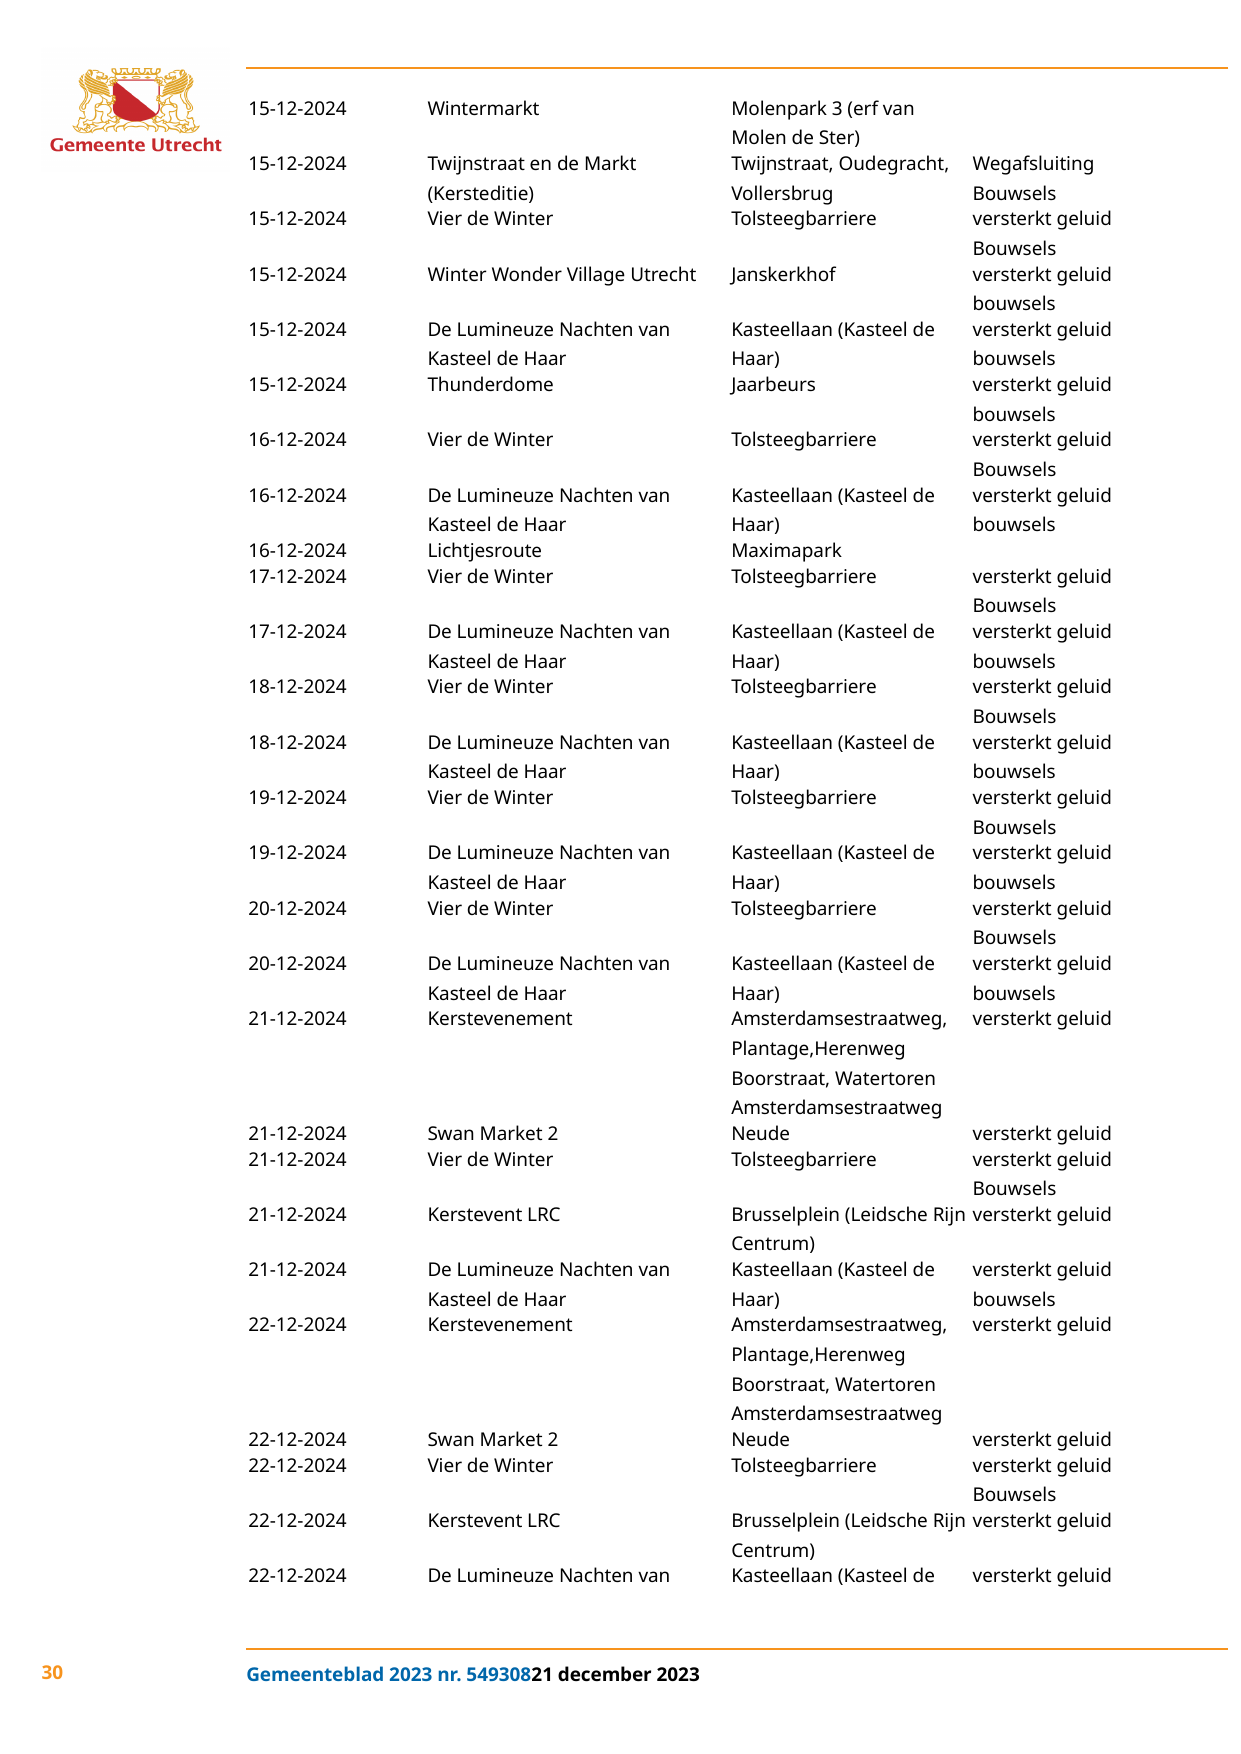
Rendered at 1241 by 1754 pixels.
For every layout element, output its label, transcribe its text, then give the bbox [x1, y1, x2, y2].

table_cell Vier de Winter [427, 784, 731, 839]
table_cell 16-12-2024 [248, 482, 427, 537]
table_cell Wintermarkt [427, 95, 731, 150]
table_cell Tolsteegbarriere [731, 895, 972, 950]
table_cell versterkt geluid Bouwsels [973, 895, 1152, 950]
table_cell Vier de Winter [427, 1146, 731, 1201]
table_cell 15-12-2024 [248, 95, 427, 150]
table_cell 21-12-2024 [248, 1120, 427, 1146]
table_cell Tolsteegbarriere [731, 784, 972, 839]
table_cell 15-12-2024 [248, 316, 427, 371]
table_cell versterkt geluid bouwsels [973, 261, 1152, 316]
table_cell versterkt geluid [973, 1426, 1152, 1452]
table_cell 18-12-2024 [248, 729, 427, 784]
table_cell 21-12-2024 [248, 1256, 427, 1312]
table_cell 21-12-2024 [248, 1006, 427, 1120]
table_cell Kasteellaan (Kasteel de Haar) [731, 618, 972, 674]
table_cell Lichtjesroute [427, 537, 731, 563]
table_cell 22-12-2024 [248, 1452, 427, 1507]
table_cell 19-12-2024 [248, 840, 427, 895]
table_cell Brusselplein (Leidsche Rijn Centrum) [731, 1507, 972, 1562]
table_cell De Lumineuze Nachten van Kasteel de Haar [427, 618, 731, 674]
table_cell Janskerkhof [731, 261, 972, 316]
table_cell versterkt geluid [973, 1201, 1152, 1256]
table_cell Vier de Winter [427, 674, 731, 729]
table_cell Vier de Winter [427, 1452, 731, 1507]
table_cell versterkt geluid [973, 1006, 1152, 1120]
table_cell Kasteellaan (Kasteel de Haar) [731, 840, 972, 895]
table_cell 22-12-2024 [248, 1507, 427, 1562]
table_cell Vier de Winter [427, 205, 731, 261]
table_cell 18-12-2024 [248, 674, 427, 729]
table_cell versterkt geluid [973, 1563, 1152, 1588]
table_cell Vier de Winter [427, 427, 731, 482]
table_cell versterkt geluid Bouwsels [973, 427, 1152, 482]
table_cell Kerstevenement [427, 1006, 731, 1120]
table_cell De Lumineuze Nachten van Kasteel de Haar [427, 950, 731, 1006]
table_cell 21-12-2024 [248, 1146, 427, 1201]
table_cell 15-12-2024 [248, 205, 427, 261]
table_cell De Lumineuze Nachten van Kasteel de Haar [427, 1256, 731, 1312]
table_cell Tolsteegbarriere [731, 674, 972, 729]
table_cell De Lumineuze Nachten van Kasteel de Haar [427, 729, 731, 784]
table_cell Vier de Winter [427, 895, 731, 950]
table_cell Amsterdamsestraatweg, Plantage,Herenweg Boorstraat, Watertoren Amsterdamsestraatweg [731, 1006, 972, 1120]
table_cell Kasteellaan (Kasteel de [731, 1563, 972, 1588]
table_cell 22-12-2024 [248, 1426, 427, 1452]
table_cell versterkt geluid bouwsels [973, 371, 1152, 427]
table_cell 15-12-2024 [248, 261, 427, 316]
table_cell Neude [731, 1120, 972, 1146]
table_cell versterkt geluid Bouwsels [973, 563, 1152, 618]
table_cell Wegafsluiting Bouwsels [973, 150, 1152, 205]
table_cell Kerstevenement [427, 1312, 731, 1426]
table_cell versterkt geluid Bouwsels [973, 205, 1152, 261]
table_cell Kasteellaan (Kasteel de Haar) [731, 482, 972, 537]
table_cell Twijnstraat, Oudegracht, Vollersbrug [731, 150, 972, 205]
table_cell versterkt geluid Bouwsels [973, 1452, 1152, 1507]
table_cell Tolsteegbarriere [731, 1452, 972, 1507]
table_cell Jaarbeurs [731, 371, 972, 427]
table_cell Swan Market 2 [427, 1426, 731, 1452]
table_cell Winter Wonder Village Utrecht [427, 261, 731, 316]
table_cell Kerstevent LRC [427, 1507, 731, 1562]
table_cell 17-12-2024 [248, 618, 427, 674]
table_cell [973, 95, 1152, 150]
table_cell versterkt geluid bouwsels [973, 316, 1152, 371]
table_cell versterkt geluid [973, 1312, 1152, 1426]
table_cell Brusselplein (Leidsche Rijn Centrum) [731, 1201, 972, 1256]
table_cell Twijnstraat en de Markt (Kersteditie) [427, 150, 731, 205]
table_cell Neude [731, 1426, 972, 1452]
table_cell versterkt geluid [973, 1120, 1152, 1146]
table_cell versterkt geluid bouwsels [973, 729, 1152, 784]
table_cell versterkt geluid [973, 1507, 1152, 1562]
table_cell versterkt geluid bouwsels [973, 1256, 1152, 1312]
table_cell Kasteellaan (Kasteel de Haar) [731, 1256, 972, 1312]
table_cell Tolsteegbarriere [731, 563, 972, 618]
picture [41, 47, 231, 172]
table_cell 20-12-2024 [248, 895, 427, 950]
table_cell versterkt geluid bouwsels [973, 840, 1152, 895]
table_cell Tolsteegbarriere [731, 205, 972, 261]
table_cell Vier de Winter [427, 563, 731, 618]
table_cell 15-12-2024 [248, 371, 427, 427]
table_cell 16-12-2024 [248, 537, 427, 563]
table_cell Swan Market 2 [427, 1120, 731, 1146]
table_cell Kasteellaan (Kasteel de Haar) [731, 316, 972, 371]
table_cell De Lumineuze Nachten van Kasteel de Haar [427, 482, 731, 537]
table_cell 22-12-2024 [248, 1563, 427, 1588]
table_cell 20-12-2024 [248, 950, 427, 1006]
table_cell versterkt geluid Bouwsels [973, 674, 1152, 729]
table_cell 19-12-2024 [248, 784, 427, 839]
table_cell [973, 537, 1152, 563]
table_cell De Lumineuze Nachten van [427, 1563, 731, 1588]
table_cell De Lumineuze Nachten van Kasteel de Haar [427, 840, 731, 895]
table_cell versterkt geluid Bouwsels [973, 784, 1152, 839]
table_cell 17-12-2024 [248, 563, 427, 618]
table_cell versterkt geluid bouwsels [973, 618, 1152, 674]
table_cell Molenpark 3 (erf van Molen de Ster) [731, 95, 972, 150]
table_cell 21-12-2024 [248, 1201, 427, 1256]
table_cell 16-12-2024 [248, 427, 427, 482]
table_cell De Lumineuze Nachten van Kasteel de Haar [427, 316, 731, 371]
table_cell Tolsteegbarriere [731, 427, 972, 482]
table_cell versterkt geluid bouwsels [973, 482, 1152, 537]
table_cell 15-12-2024 [248, 150, 427, 205]
table_cell Tolsteegbarriere [731, 1146, 972, 1201]
table_cell Kasteellaan (Kasteel de Haar) [731, 950, 972, 1006]
table_cell Kasteellaan (Kasteel de Haar) [731, 729, 972, 784]
table_cell Amsterdamsestraatweg, Plantage,Herenweg Boorstraat, Watertoren Amsterdamsestraatweg [731, 1312, 972, 1426]
table_cell Kerstevent LRC [427, 1201, 731, 1256]
table_cell Maximapark [731, 537, 972, 563]
table_cell versterkt geluid bouwsels [973, 950, 1152, 1006]
table_cell versterkt geluid Bouwsels [973, 1146, 1152, 1201]
table_cell 22-12-2024 [248, 1312, 427, 1426]
table_cell Thunderdome [427, 371, 731, 427]
